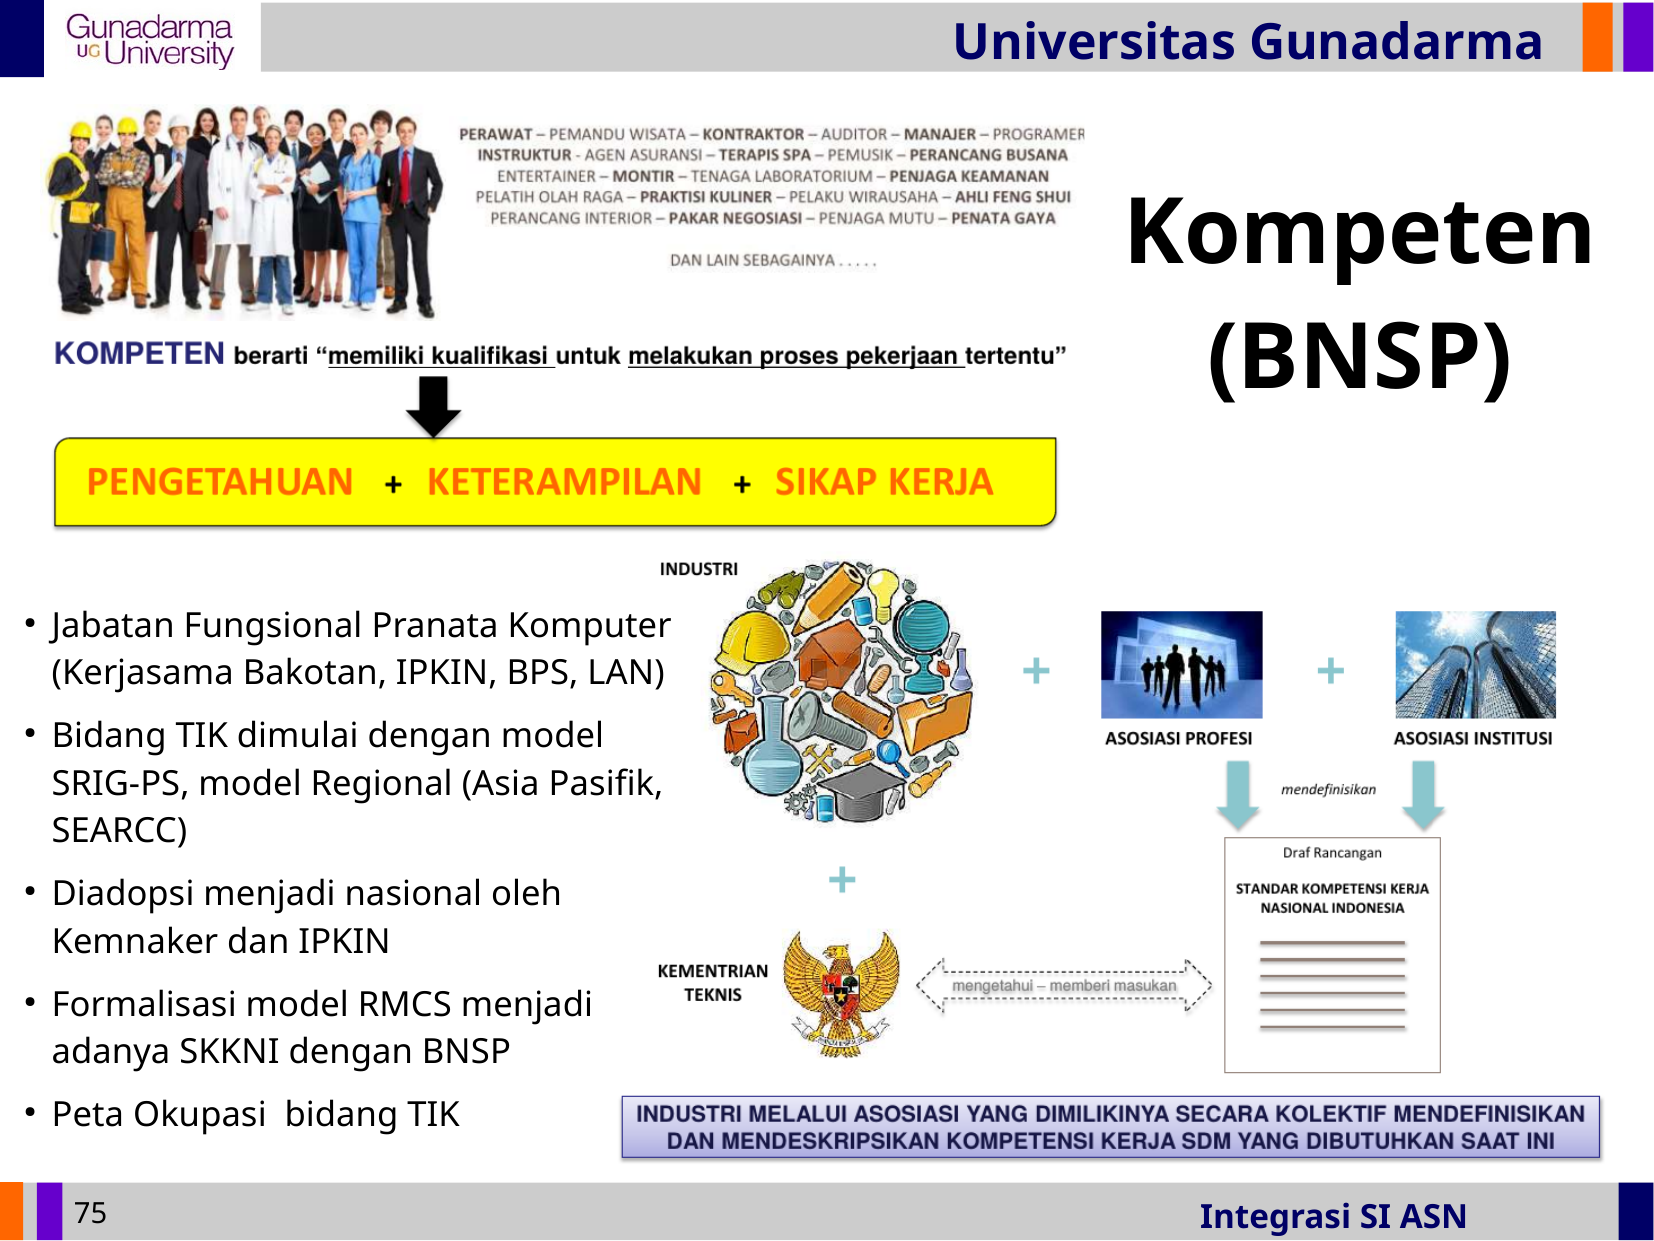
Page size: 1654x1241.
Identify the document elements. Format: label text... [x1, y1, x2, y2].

picture [35, 90, 1608, 1168]
title Kompeten (BNSP) [1100, 180, 1621, 401]
picture [65, 0, 235, 70]
list Jabatan Fungsional Pranata Komputer (Kerjasama Bakotan, IPKIN, BPS, LAN) Bidang TIK dimulai dengan model SRIG-PS, model Regional (Asia Pasifik, SEARCC) Diadopsi menjadi nasional oleh Kemnaker dan IPKIN Formalisasi model RMCS menjadi adanya SKKNI dengan BNSP Peta Okupasi bidang TIK [14, 600, 676, 1185]
